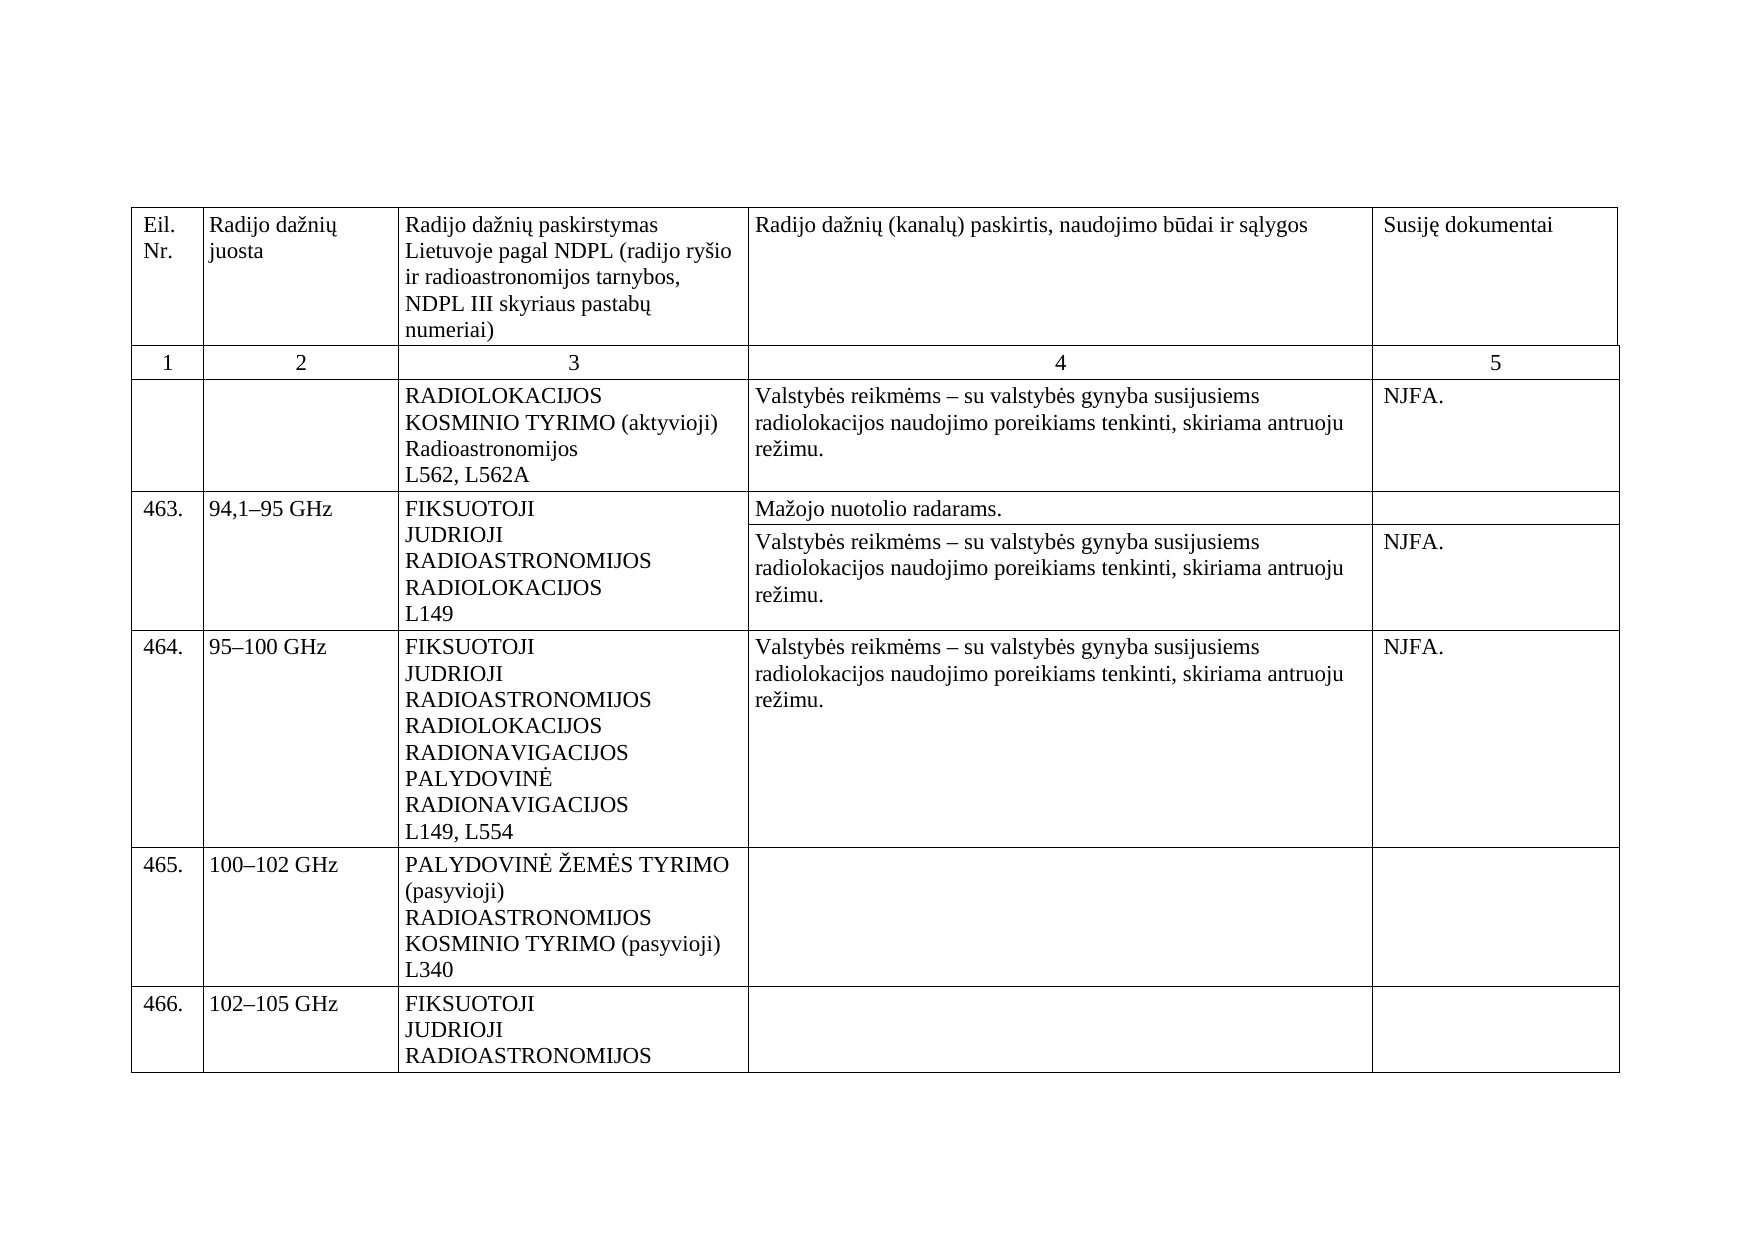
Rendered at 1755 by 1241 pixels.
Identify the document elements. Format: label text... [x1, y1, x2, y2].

table_cell 100–102 GHz [204, 848, 398, 986]
table_cell 465. [132, 848, 203, 986]
table_cell 3 [399, 346, 748, 378]
table_header Eil. Nr. [132, 208, 203, 345]
table_cell NJFA. [1373, 525, 1619, 629]
table_cell 95–100 GHz [204, 631, 398, 847]
table_cell PALYDOVINĖ ŽEMĖS TYRIMO (pasyvioji) RADIOASTRONOMIJOS KOSMINIO TYRIMO (pasyvioji) L340 [399, 848, 748, 986]
table_cell [132, 380, 203, 491]
table_cell FIKSUOTOJI JUDRIOJI RADIOASTRONOMIJOS RADIOLOKACIJOS RADIONAVIGACIJOS PALYDOVINĖ RADIONAVIGACIJOS L149, L554 [399, 631, 748, 847]
table_cell FIKSUOTOJI JUDRIOJI RADIOASTRONOMIJOS RADIOLOKACIJOS L149 [399, 492, 748, 629]
table_cell 466. [132, 987, 203, 1072]
table_cell 94,1–95 GHz [204, 492, 398, 629]
table_header Radijo dažnių juosta [204, 208, 398, 345]
table_cell NJFA. [1373, 380, 1619, 491]
table_cell 102–105 GHz [204, 987, 398, 1072]
table_cell [204, 380, 398, 491]
table_cell [1373, 987, 1619, 1072]
table_cell 2 [204, 346, 398, 378]
table_cell FIKSUOTOJI JUDRIOJI RADIOASTRONOMIJOS [399, 987, 748, 1072]
table_cell 1 [132, 346, 203, 378]
table_cell [749, 848, 1372, 986]
table_cell RADIOLOKACIJOS KOSMINIO TYRIMO (aktyvioji) Radioastronomijos L562, L562A [399, 380, 748, 491]
table_cell Valstybės reikmėms – su valstybės gynyba susijusiems radiolokacijos naudojimo poreikiams tenkinti, skiriama antruoju režimu. [749, 380, 1372, 491]
table_header Susiję dokumentai [1373, 208, 1617, 345]
table_cell Mažojo nuotolio radarams. [749, 492, 1372, 524]
table_cell Valstybės reikmėms – su valstybės gynyba susijusiems radiolokacijos naudojimo poreikiams tenkinti, skiriama antruoju režimu. [749, 525, 1372, 629]
table_cell 463. [132, 492, 203, 629]
table_cell [749, 987, 1372, 1072]
table_cell [1373, 848, 1619, 986]
table_cell 5 [1373, 346, 1619, 378]
table_cell Valstybės reikmėms – su valstybės gynyba susijusiems radiolokacijos naudojimo poreikiams tenkinti, skiriama antruoju režimu. [749, 631, 1372, 847]
table_header Radijo dažnių (kanalų) paskirtis, naudojimo būdai ir sąlygos [749, 208, 1372, 345]
table_cell NJFA. [1373, 631, 1619, 847]
table_cell [1373, 492, 1619, 524]
table_cell 464. [132, 631, 203, 847]
table_header Radijo dažnių paskirstymas Lietuvoje pagal NDPL (radijo ryšio ir radioastronomijos tarnybos, NDPL III skyriaus pastabų numeriai) [399, 208, 748, 345]
table_cell 4 [749, 346, 1372, 378]
